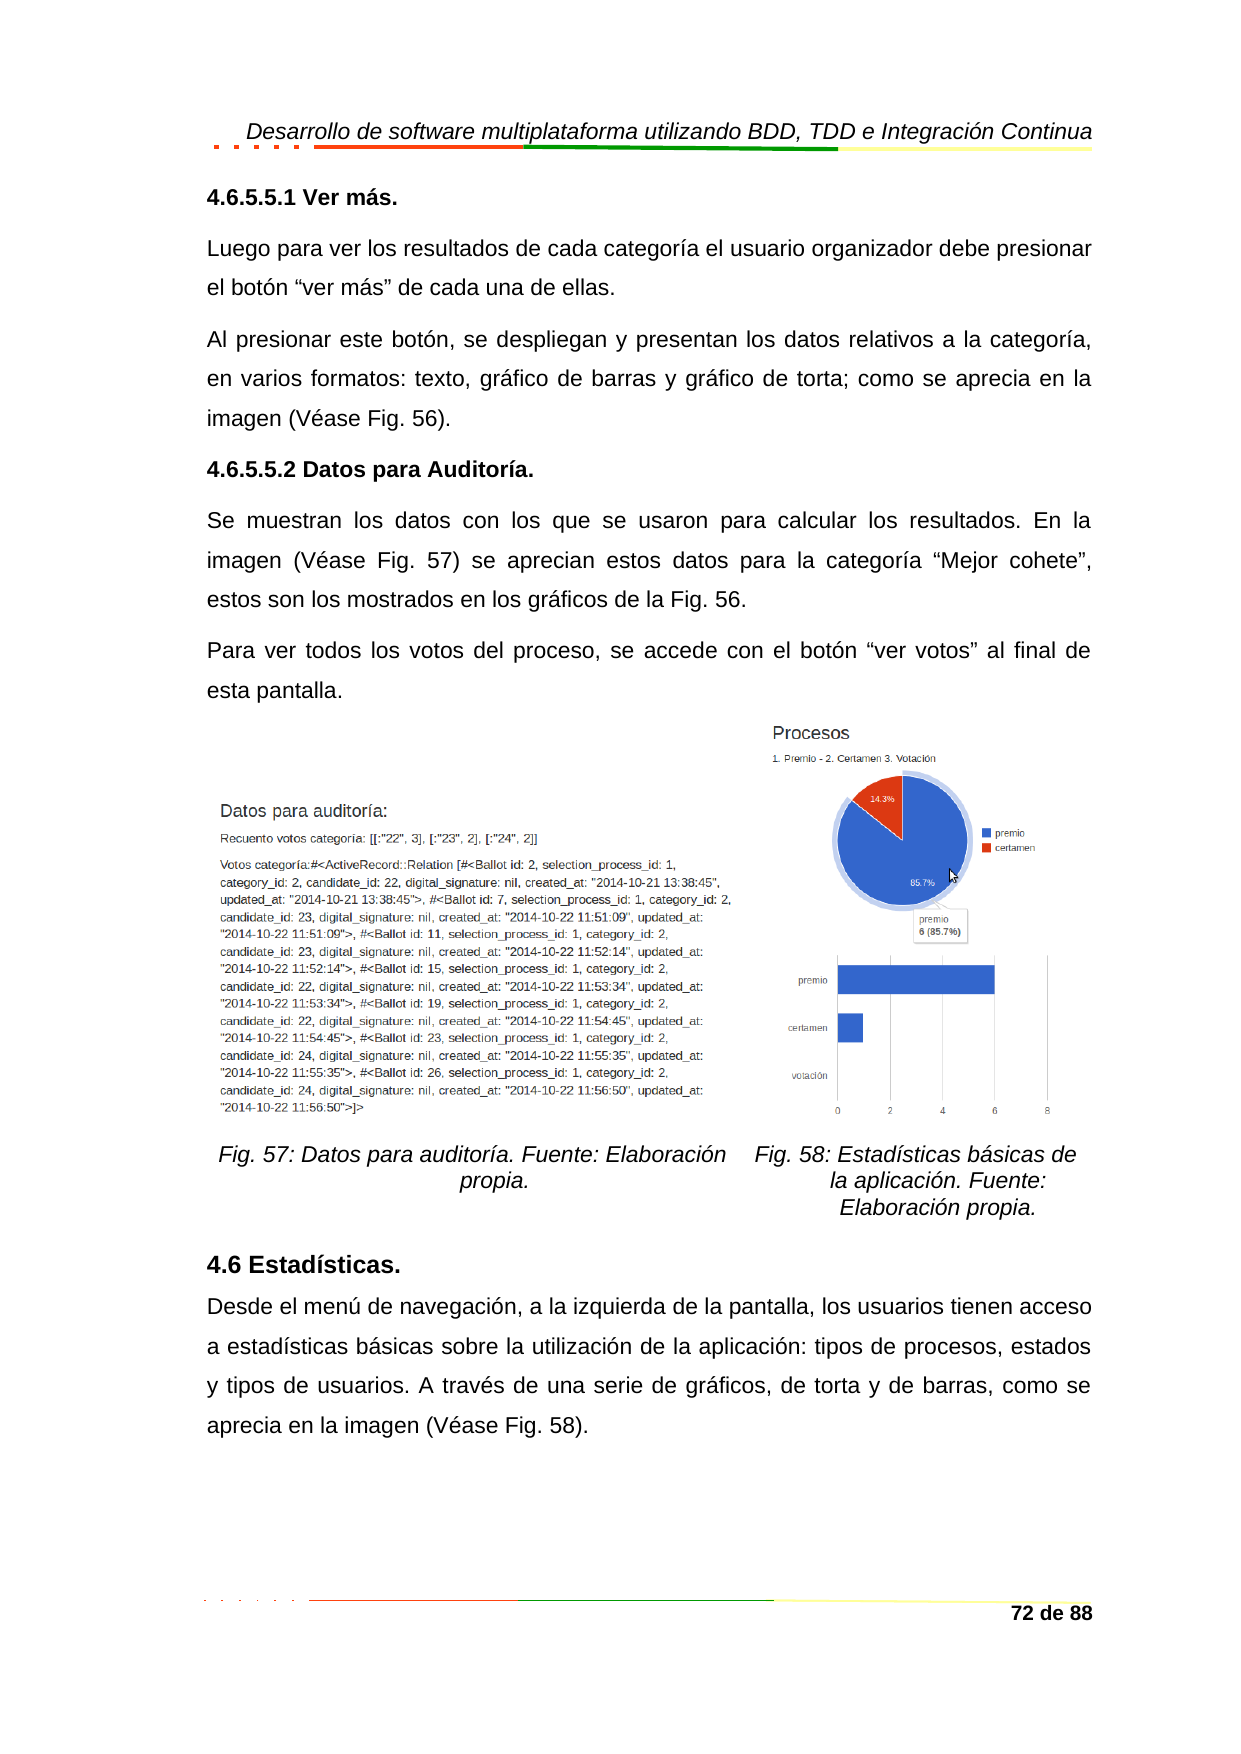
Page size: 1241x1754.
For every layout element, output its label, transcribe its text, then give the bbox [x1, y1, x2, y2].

table_cell Fig. 58: Estadísticas básicas de la aplicación. Fuente: Elaboración propia. [738, 1123, 1093, 1238]
text 4.6 Estadísticas. [207, 1250, 1093, 1279]
table_cell Fig. 57: Datos para auditoría. Fuente: Elaboración propia. [207, 1123, 738, 1238]
list 4.6.5.5.2 Datos para Auditoría. [207, 456, 1093, 482]
list 4.6.5.5.1 Ver más. [207, 184, 1093, 210]
picture [760, 722, 1071, 1117]
table_header [738, 716, 1093, 1123]
picture [212, 798, 735, 1117]
table_header [207, 716, 738, 1123]
list Al presionar este botón, se despliegan y presentan los datos relativos a la categoría, en varios formatos: texto, gráfico de barras y gráfico de torta; como se aprecia en la imagen (Véase Fig. 56). [207, 326, 1093, 431]
list Para ver todos los votos del proceso, se accede con el botón “ver votos” al final de esta pantalla. [207, 637, 1093, 703]
text Desde el menú de navegación, a la izquierda de la pantalla, los usuarios tienen acceso a estadísticas básicas sobre la utilización de la aplicación: tipos de procesos, estados y tipos de usuarios. A través de una serie de gráficos, de torta y de barras, como se aprecia en la imagen (Véase Fig. 58). [207, 1293, 1093, 1438]
list Luego para ver los resultados de cada categoría el usuario organizador debe presionar el botón “ver más” de cada una de ellas. [207, 235, 1093, 301]
list Se muestran los datos con los que se usaron para calcular los resultados. En la imagen (Véase Fig. 57) se aprecian estos datos para la categoría “Mejor cohete”, estos son los mostrados en los gráficos de la Fig. 56. [207, 507, 1093, 612]
